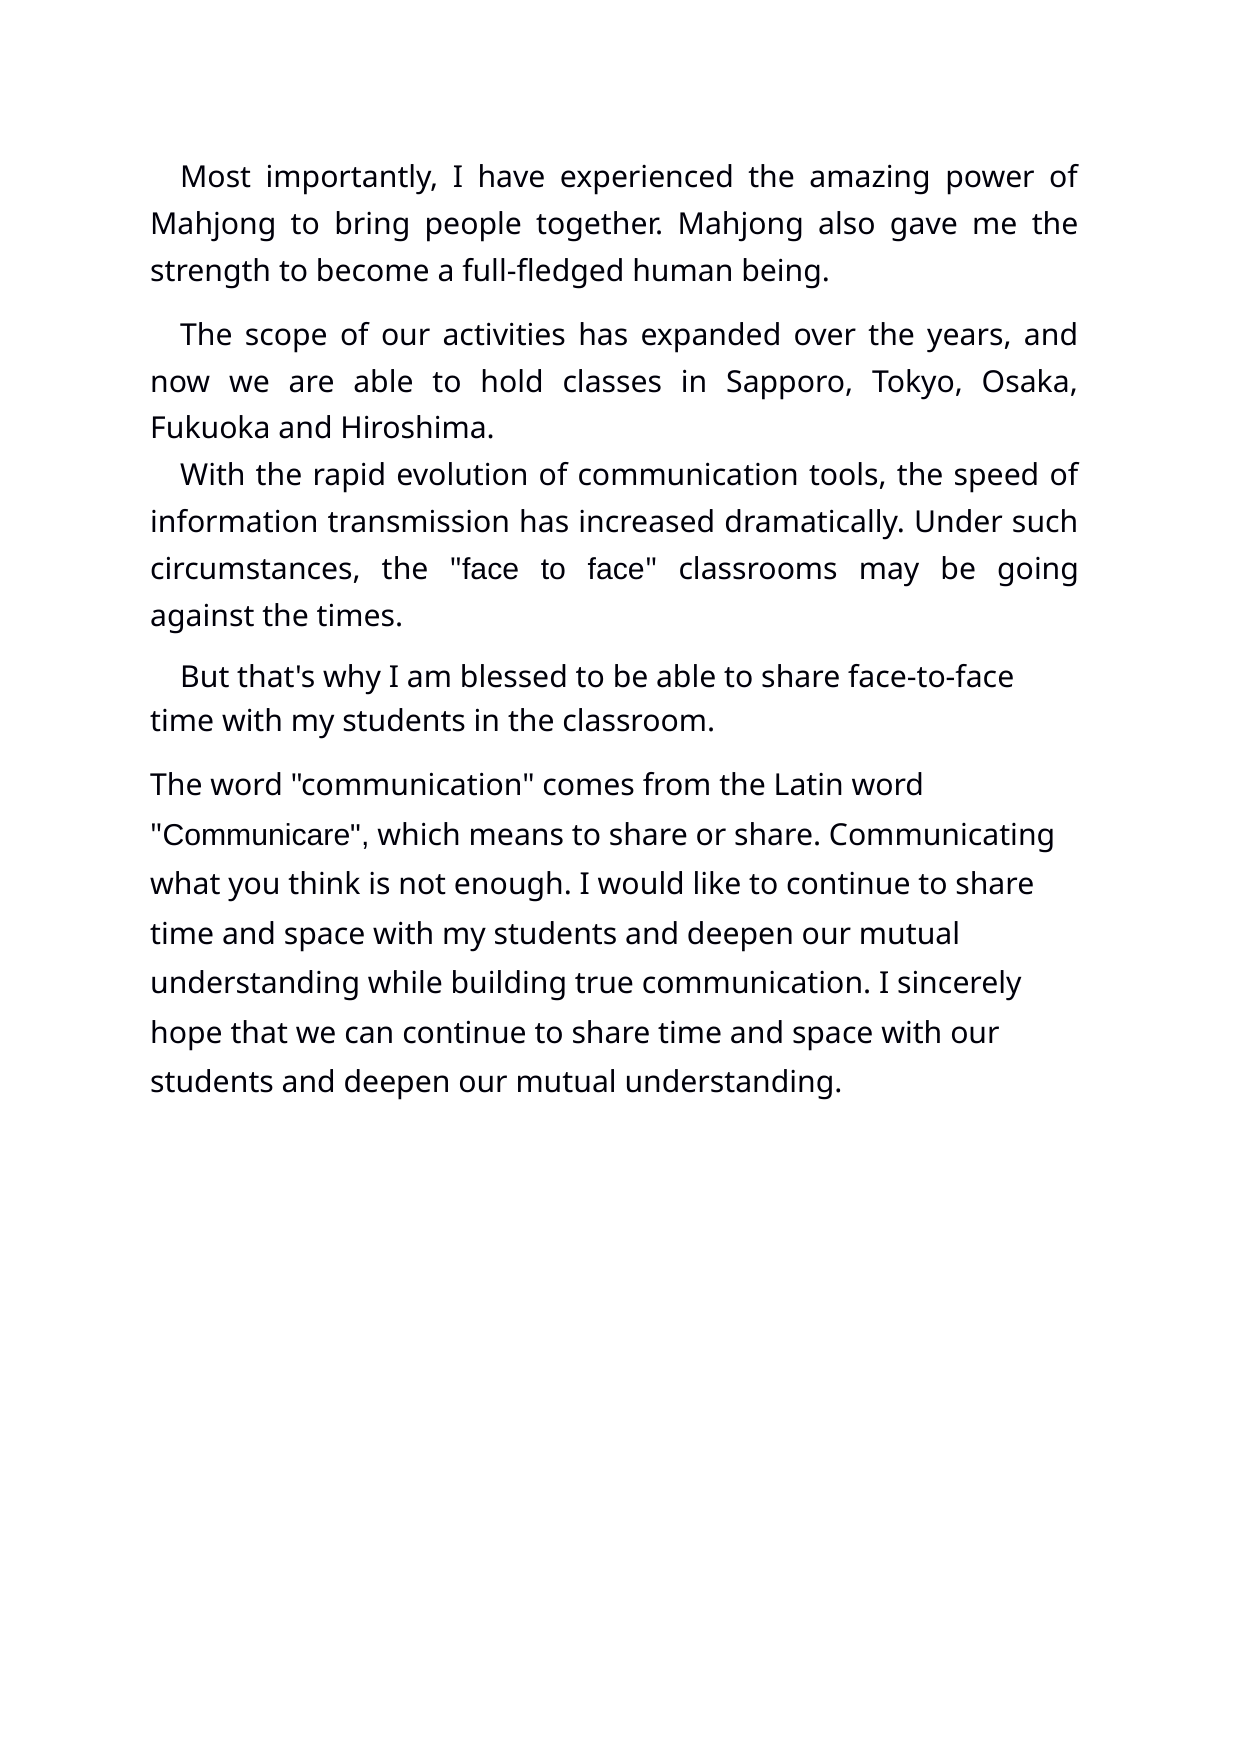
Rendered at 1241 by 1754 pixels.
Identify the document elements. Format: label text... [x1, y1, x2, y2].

text Most importantly, I have experienced the amazing power of Mahjong to bring people together. Mahjong also gave me the strength to become a full-fledged human being. [150, 150, 1079, 291]
text But that's why I am blessed to be able to share face-to-face time with my students in the classroom. [150, 653, 1079, 741]
text The word "communication" comes from the Latin word "Communicare", which means to share or share. Communicating what you think is not enough. I would like to continue to share time and space with my students and deepen our mutual understanding while building true communication. I sincerely hope that we can continue to share time and space with our students and deepen our mutual understanding. [150, 756, 1079, 1103]
text The scope of our activities has expanded over the years, and now we are able to hold classes in Sapporo, Tokyo, Osaka, Fukuoka and Hiroshima. [150, 308, 1079, 448]
text With the rapid evolution of communication tools, the speed of information transmission has increased dramatically. Under such circumstances, the "face to face" classrooms may be going against the times. [150, 448, 1079, 636]
